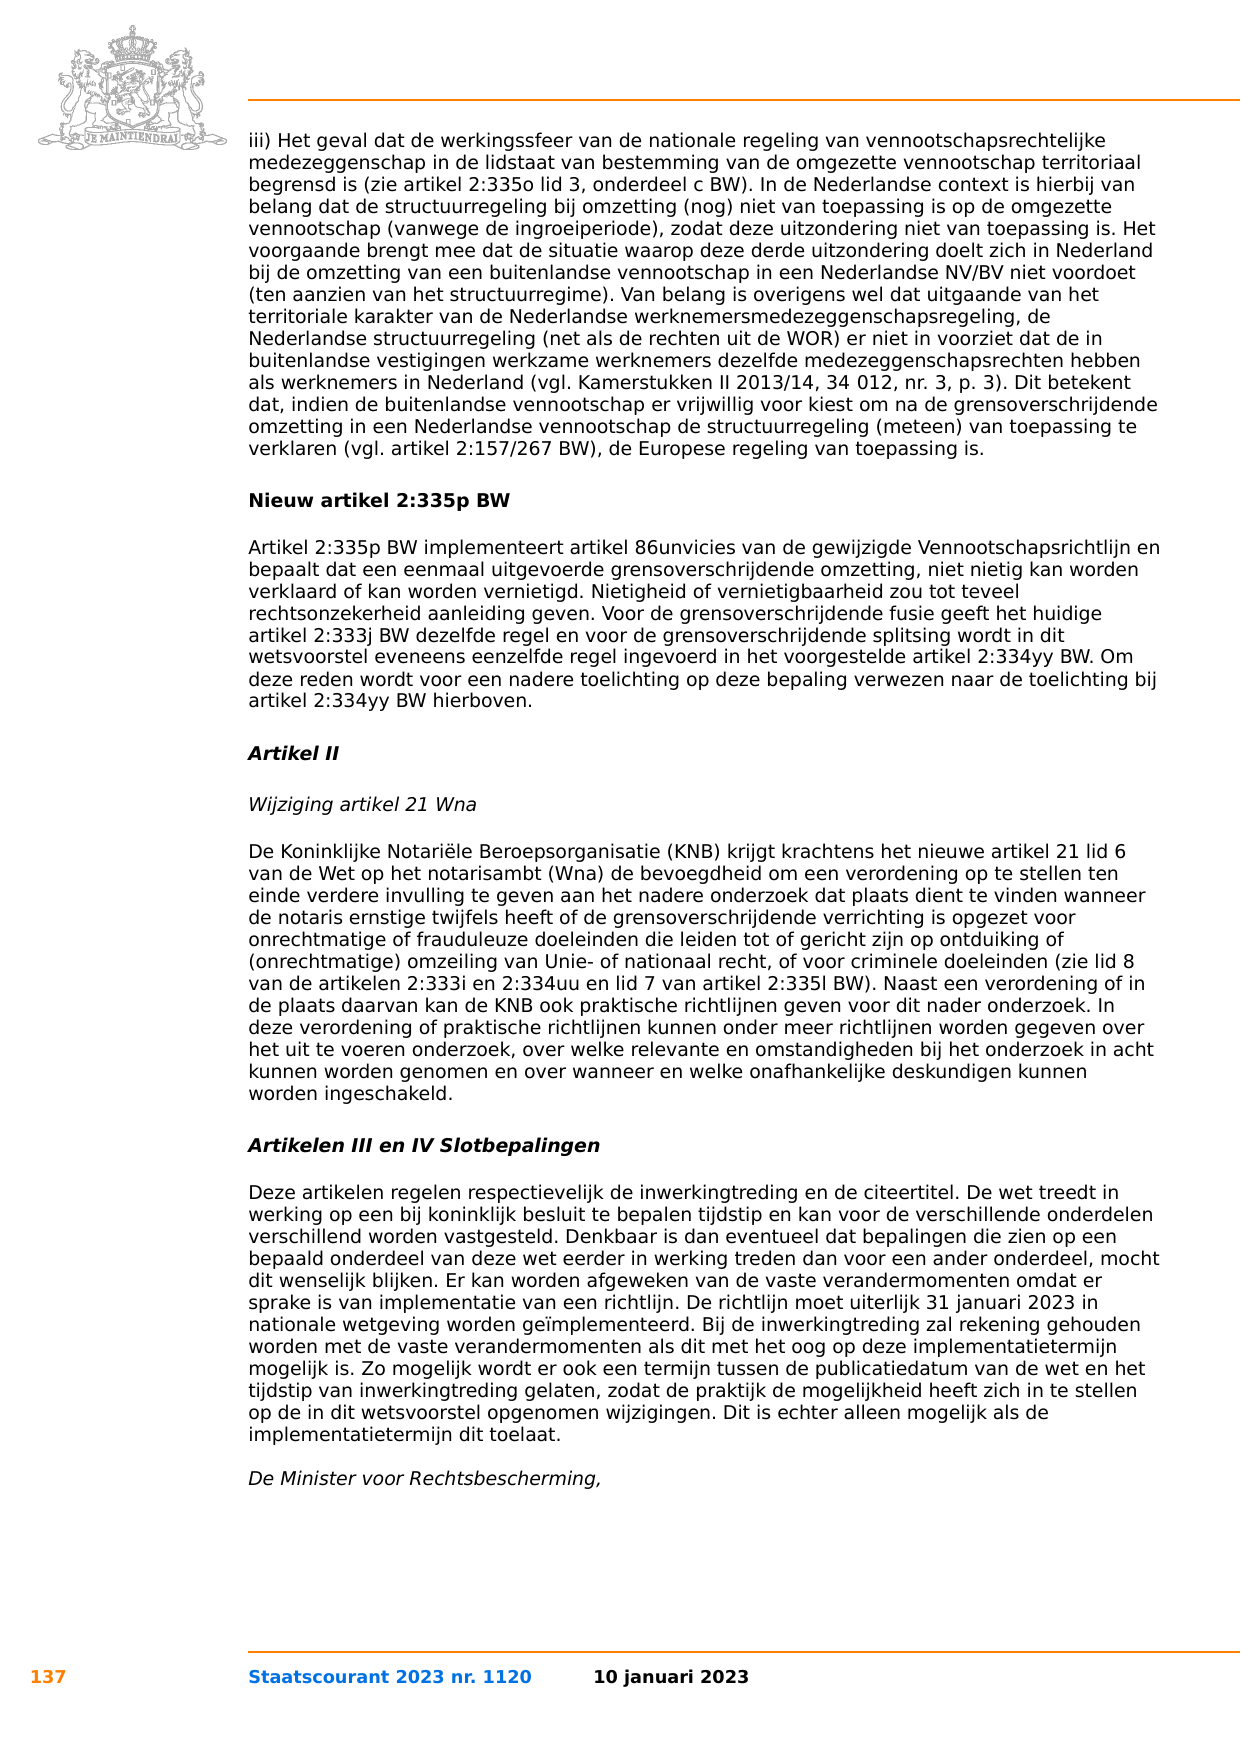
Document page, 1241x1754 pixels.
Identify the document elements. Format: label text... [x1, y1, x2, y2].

text Deze artikelen regelen respectievelijk de inwerkingtreding en de citeertitel. De wet treedt in werking op een bij koninklijk besluit te bepalen tijdstip en kan voor de verschillende onderdelen verschillend worden vastgesteld. Denkbaar is dan eventueel dat bepalingen die zien op een bepaald onderdeel van deze wet eerder in werking treden dan voor een ander onderdeel, mocht dit wenselijk blijken. Er kan worden afgeweken van de vaste verandermomenten omdat er sprake is van implementatie van een richtlijn. De richtlijn moet uiterlijk 31 januari 2023 in nationale wetgeving worden geïmplementeerd. Bij de inwerkingtreding zal rekening gehouden worden met de vaste verandermomenten als dit met het oog op deze implementatietermijn mogelijk is. Zo mogelijk wordt er ook een termijn tussen de publicatiedatum van de wet en het tijdstip van inwerkingtreding gelaten, zodat de praktijk de mogelijkheid heeft zich in te stellen op de in dit wetsvoorstel opgenomen wijzigingen. Dit is echter alleen mogelijk als de implementatietermijn dit toelaat. [248, 1182, 1163, 1446]
subtitle Artikel II [248, 742, 1163, 764]
subtitle Wijziging artikel 21 Wna [248, 794, 1163, 816]
text De Koninklijke Notariële Beroepsorganisatie (KNB) krijgt krachtens het nieuwe artikel 21 lid 6 van de Wet op het notarisambt (Wna) de bevoegdheid om een verordening op te stellen ten einde verdere invulling te geven aan het nadere onderzoek dat plaats dient te vinden wanneer de notaris ernstige twijfels heeft of de grensoverschrijdende verrichting is opgezet voor onrechtmatige of frauduleuze doeleinden die leiden tot of gericht zijn op ontduiking of (onrechtmatige) omzeiling van Unie- of nationaal recht, of voor criminele doeleinden (zie lid 8 van de artikelen 2:333i en 2:334uu en lid 7 van artikel 2:335l BW). Naast een verordening of in de plaats daarvan kan de KNB ook praktische richtlijnen geven voor dit nader onderzoek. In deze verordening of praktische richtlijnen kunnen onder meer richtlijnen worden gegeven over het uit te voeren onderzoek, over welke relevante en omstandigheden bij het onderzoek in acht kunnen worden genomen en over wanneer en welke onafhankelijke deskundigen kunnen worden ingeschakeld. [248, 841, 1163, 1105]
text De Minister voor Rechtsbescherming, [248, 1468, 1163, 1490]
text iii) Het geval dat de werkingssfeer van de nationale regeling van vennootschapsrechtelijke medezeggenschap in de lidstaat van bestemming van de omgezette vennootschap territoriaal begrensd is (zie artikel 2:335o lid 3, onderdeel c BW). In de Nederlandse context is hierbij van belang dat de structuurregeling bij omzetting (nog) niet van toepassing is op de omgezette vennootschap (vanwege de ingroeiperiode), zodat deze uitzondering niet van toepassing is. Het voorgaande brengt mee dat de situatie waarop deze derde uitzondering doelt zich in Nederland bij de omzetting van een buitenlandse vennootschap in een Nederlandse NV/BV niet voordoet (ten aanzien van het structuurregime). Van belang is overigens wel dat uitgaande van het territoriale karakter van de Nederlandse werknemersmedezeggenschapsregeling, de Nederlandse structuurregeling (net als de rechten uit de WOR) er niet in voorziet dat de in buitenlandse vestigingen werkzame werknemers dezelfde medezeggenschapsrechten hebben als werknemers in Nederland (vgl. Kamerstukken II 2013/14, 34 012, nr. 3, p. 3). Dit betekent dat, indien de buitenlandse vennootschap er vrijwillig voor kiest om na de grensoverschrijdende omzetting in een Nederlandse vennootschap de structuurregeling (meteen) van toepassing te verklaren (vgl. artikel 2:157/267 BW), de Europese regeling van toepassing is. [248, 130, 1163, 459]
text Artikel 2:335p BW implementeert artikel 86unvicies van de gewijzigde Vennootschapsrichtlijn en bepaalt dat een eenmaal uitgevoerde grensoverschrijdende omzetting, niet nietig kan worden verklaard of kan worden vernietigd. Nietigheid of vernietigbaarheid zou tot teveel rechtsonzekerheid aanleiding geven. Voor de grensoverschrijdende fusie geeft het huidige artikel 2:333j BW dezelfde regel en voor de grensoverschrijdende splitsing wordt in dit wetsvoorstel eveneens eenzelfde regel ingevoerd in het voorgestelde artikel 2:334yy BW. Om deze reden wordt voor een nadere toelichting op deze bepaling verwezen naar de toelichting bij artikel 2:334yy BW hierboven. [248, 537, 1163, 712]
picture [38, 25, 227, 150]
subtitle Artikelen III en IV Slotbepalingen [248, 1135, 1163, 1157]
subtitle Nieuw artikel 2:335p BW [248, 489, 1163, 512]
